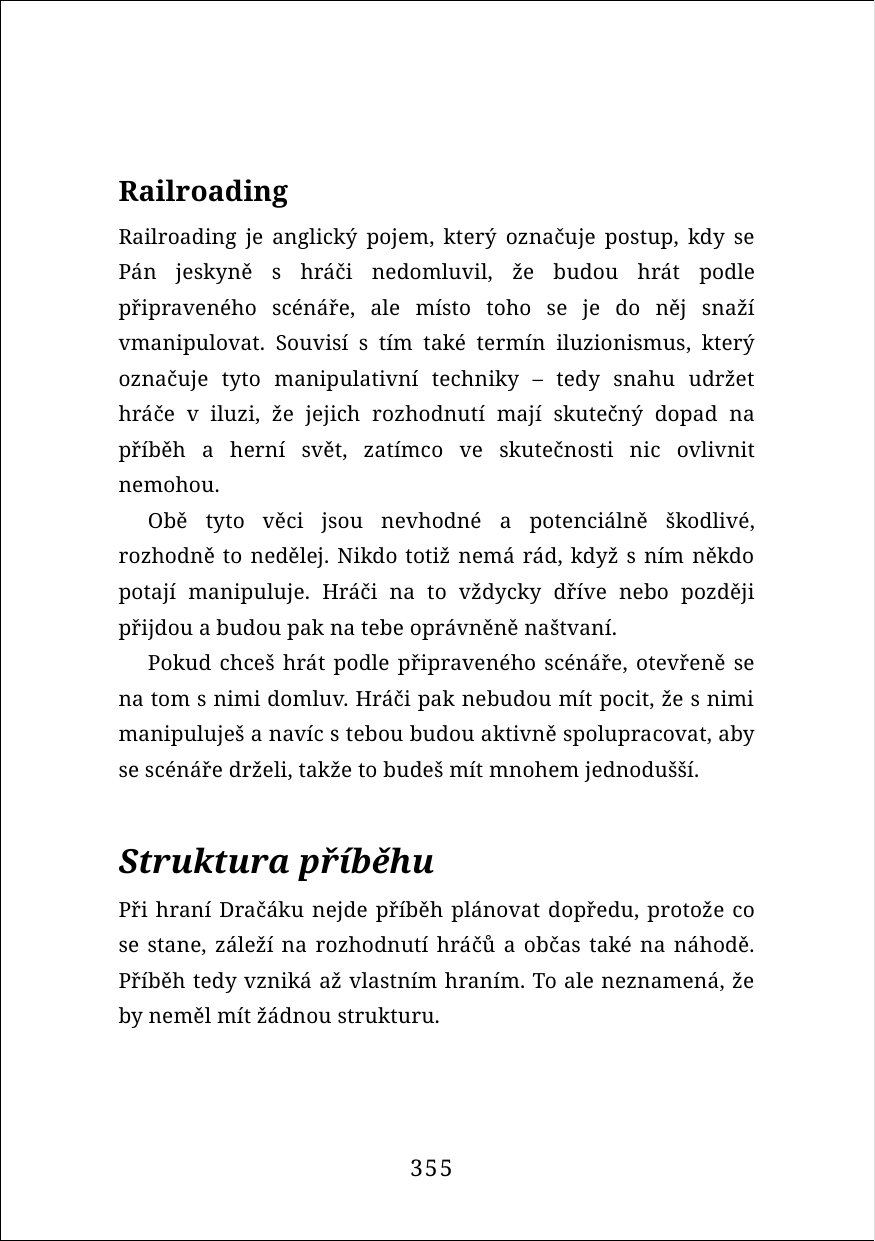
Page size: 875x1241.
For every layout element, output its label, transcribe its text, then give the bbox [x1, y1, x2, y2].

subtitle Struktura příběhu [118, 837, 756, 883]
text Při hraní Dračáku nejde příběh plánovat dopředu, protože co se stane, záleží na rozhodnutí hráčů a občas také na náhodě. Příběh tedy vzniká až vlastním hraním. To ale neznamená, že by neměl mít žádnou strukturu. [118, 895, 756, 1030]
text Railroading je anglický pojem, který označuje postup, kdy se Pán jeskyně s hráči nedomluvil, že budou hrát podle připraveného scénáře, ale místo toho se je do něj snaží vmanipulovat. Souvisí s tím také termín iluzionismus, který označuje tyto manipulativní techniky – tedy snahu udržet hráče v iluzi, že jejich rozhodnutí mají skutečný dopad na příběh a herní svět, zatímco ve skutečnosti nic ovlivnit nemohou. Obě tyto věci jsou nevhodné a potenciálně škodlivé, rozhodně to nedělej. Nikdo totiž nemá rád, když s ním někdo potají manipuluje. Hráči na to vždycky dříve nebo později přijdou a budou pak na tebe oprávněně naštvaní. Pokud chceš hrát podle připraveného scénáře, otevřeně se na tom s nimi domluv. Hráči pak nebudou mít pocit, že s nimi manipuluješ a navíc s tebou budou aktivně spolupracovat, aby se scénáře drželi, takže to budeš mít mnohem jednodušší. [118, 222, 756, 783]
subtitle Railroading [118, 172, 756, 210]
